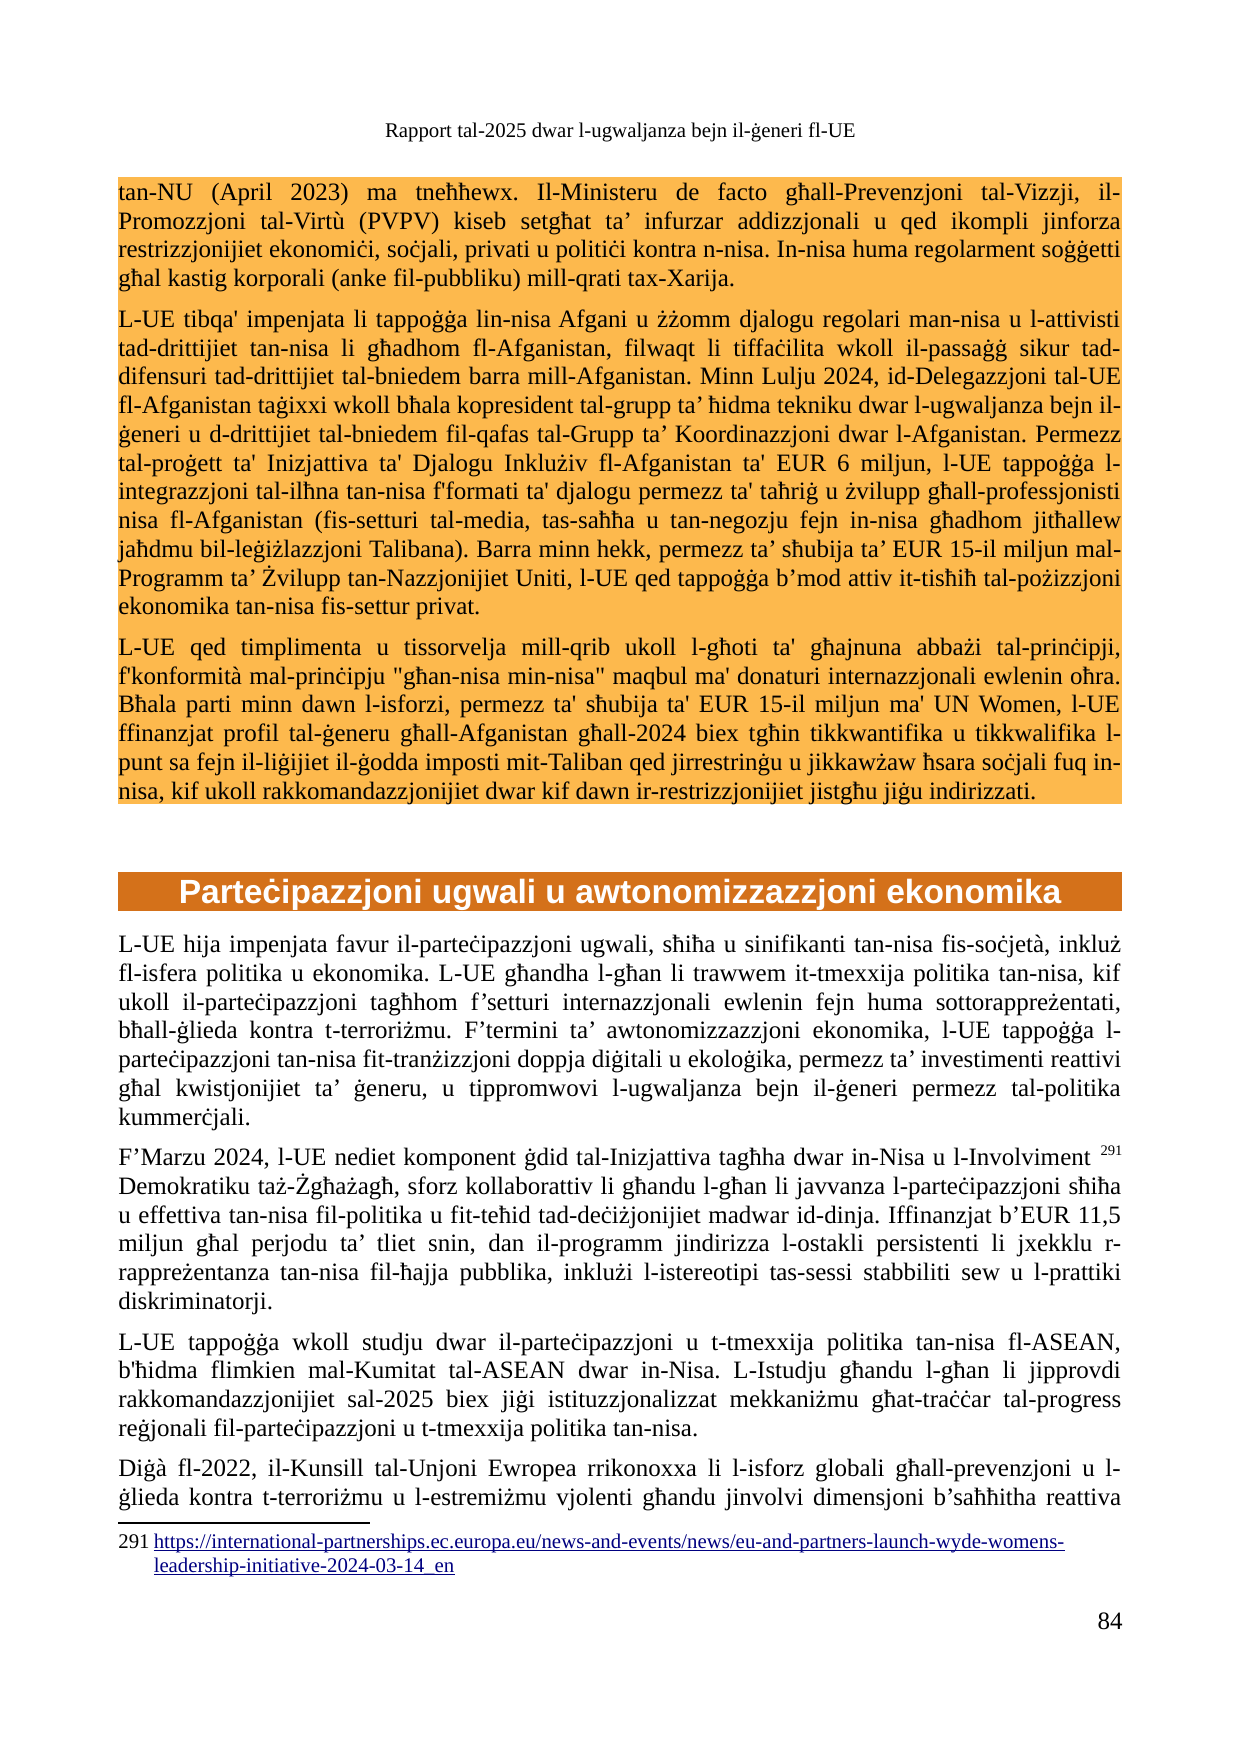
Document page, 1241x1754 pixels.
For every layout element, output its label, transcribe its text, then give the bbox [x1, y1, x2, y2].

text L-UE tappoġġa wkoll studju dwar il-parteċipazzjoni u t-tmexxija politika tan-nisa fl-ASEAN, b'ħidma flimkien mal-Kumitat tal-ASEAN dwar in-Nisa. L-Istudju għandu l-għan li jipprovdi rakkomandazzjonijiet sal-2025 biex jiġi istituzzjonalizzat mekkaniżmu għat-traċċar tal-progress reġjonali fil-parteċipazzjoni u t-tmexxija politika tan-nisa. [118, 1327, 1122, 1442]
text L-UE tibqa' impenjata li tappoġġa lin-nisa Afgani u żżomm djalogu regolari man-nisa u l-attivisti tad-drittijiet tan-nisa li għadhom fl-Afganistan, filwaqt li tiffaċilita wkoll il-passaġġ sikur tad-difensuri tad-drittijiet tal-bniedem barra mill-Afganistan. Minn Lulju 2024, id-Delegazzjoni tal-UE fl-Afganistan taġixxi wkoll bħala kopresident tal-grupp ta’ ħidma tekniku dwar l-ugwaljanza bejn il-ġeneri u d-drittijiet tal-bniedem fil-qafas tal-Grupp ta’ Koordinazzjoni dwar l-Afganistan. Permezz tal-proġett ta' Inizjattiva ta' Djalogu Inklużiv fl-Afganistan ta' EUR 6 miljun, l-UE tappoġġa l-integrazzjoni tal-ilħna tan-nisa f'formati ta' djalogu permezz ta' taħriġ u żvilupp għall-professjonisti nisa fl-Afganistan (fis-setturi tal-media, tas-saħħa u tan-negozju fejn in-nisa għadhom jitħallew jaħdmu bil-leġiżlazzjoni Talibana). Barra minn hekk, permezz ta’ sħubija ta’ EUR 15-il miljun mal-Programm ta’ Żvilupp tan-Nazzjonijiet Uniti, l-UE qed tappoġġa b’mod attiv it-tisħiħ tal-pożizzjoni ekonomika tan-nisa fis-settur privat. [118, 304, 1122, 620]
text F’Marzu 2024, l-UE nediet komponent ġdid tal-Inizjattiva tagħha dwar in-Nisa u l-Involviment Demokratiku taż-Żgħażagħ, sforz kollaborattiv li għandu l-għan li javvanza l-parteċipazzjoni sħiħa u effettiva tan-nisa fil-politika u fit-teħid tad-deċiżjonijiet madwar id-dinja. Iffinanzjat b’EUR 11,5 miljun għal perjodu ta’ tliet snin, dan il-programm jindirizza l-ostakli persistenti li jxekklu r-rappreżentanza tan-nisa fil-ħajja pubblika, inklużi l-istereotipi tas-sessi stabbiliti sew u l-prattiki diskriminatorji. [118, 1142, 1122, 1315]
subtitle Parteċipazzjoni ugwali u awtonomizzazzjoni ekonomika [118, 872, 1122, 911]
text L-UE hija impenjata favur il-parteċipazzjoni ugwali, sħiħa u sinifikanti tan-nisa fis-soċjetà, inkluż fl-isfera politika u ekonomika. L-UE għandha l-għan li trawwem it-tmexxija politika tan-nisa, kif ukoll il-parteċipazzjoni tagħhom f’setturi internazzjonali ewlenin fejn huma sottorappreżentati, bħall-ġlieda kontra t-terroriżmu. F’termini ta’ awtonomizzazzjoni ekonomika, l-UE tappoġġa l-parteċipazzjoni tan-nisa fit-tranżizzjoni doppja diġitali u ekoloġika, permezz ta’ investimenti reattivi għal kwistjonijiet ta’ ġeneru, u tippromwovi l-ugwaljanza bejn il-ġeneri permezz tal-politika kummerċjali. [118, 929, 1122, 1130]
text https://international-partnerships.ec.europa.eu/news-and-events/news/eu-and-partners-launch-wyde-womens-leadership-initiative-2024-03-14_en [118, 1529, 1122, 1577]
text L-UE qed timplimenta u tissorvelja mill-qrib ukoll l-għoti ta' għajnuna abbażi tal-prinċipji, f'konformità mal-prinċipju "għan-nisa min-nisa" maqbul ma' donaturi internazzjonali ewlenin oħra. Bħala parti minn dawn l-isforzi, permezz ta' sħubija ta' EUR 15-il miljun ma' UN Women, l-UE ffinanzjat profil tal-ġeneru għall-Afganistan għall-2024 biex tgħin tikkwantifika u tikkwalifika l-punt sa fejn il-liġijiet il-ġodda imposti mit-Taliban qed jirrestrinġu u jikkawżaw ħsara soċjali fuq in-nisa, kif ukoll rakkomandazzjonijiet dwar kif dawn ir-restrizzjonijiet jistgħu jiġu indirizzati. [118, 632, 1122, 804]
text Diġà fl-2022, il-Kunsill tal-Unjoni Ewropea rrikonoxxa li l-isforz globali għall-prevenzjoni u l-ġlieda kontra t-terroriżmu u l-estremiżmu vjolenti għandu jinvolvi dimensjoni b’saħħitha reattiva [118, 1453, 1122, 1511]
text tan-NU (April 2023) ma tneħħewx. Il-Ministeru de facto għall-Prevenzjoni tal-Vizzji, il-Promozzjoni tal-Virtù (PVPV) kiseb setgħat ta’ infurzar addizzjonali u qed ikompli jinforza restrizzjonijiet ekonomiċi, soċjali, privati u politiċi kontra n-nisa. In-nisa huma regolarment soġġetti għal kastig korporali (anke fil-pubbliku) mill-qrati tax-Xarija. [118, 177, 1122, 292]
